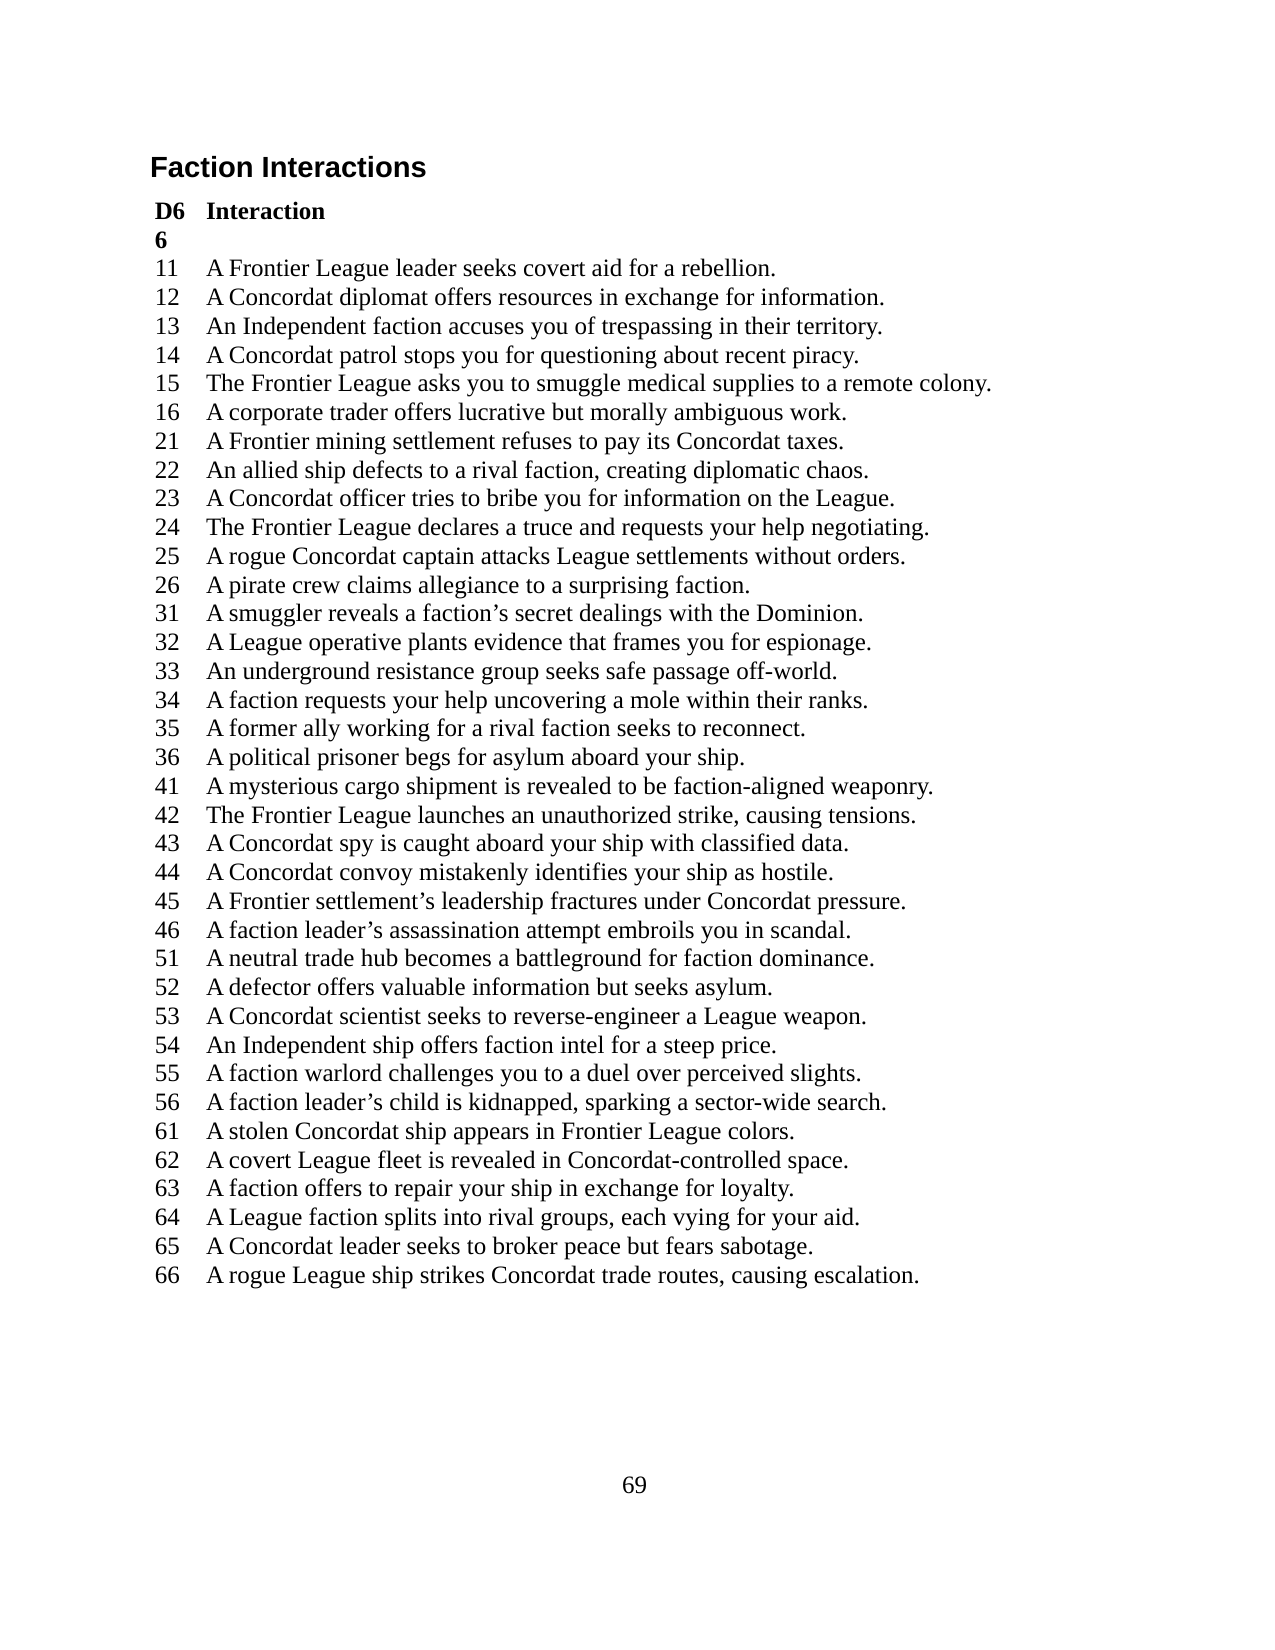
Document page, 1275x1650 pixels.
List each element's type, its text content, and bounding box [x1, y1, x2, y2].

table_cell A corporate trader offers lucrative but morally ambiguous work. [201, 397, 1125, 426]
table_cell 22 [150, 455, 201, 483]
table_cell 45 [150, 886, 201, 915]
table_cell A neutral trade hub becomes a battleground for faction dominance. [201, 944, 1125, 972]
table_cell A Concordat diplomat offers resources in exchange for information. [201, 282, 1125, 311]
table_cell 42 [150, 800, 201, 828]
table_cell 15 [150, 369, 201, 397]
table_cell An underground resistance group seeks safe passage off-world. [201, 656, 1125, 685]
table_cell 53 [150, 1001, 201, 1030]
table_cell A faction offers to repair your ship in exchange for loyalty. [201, 1174, 1125, 1202]
table_cell 33 [150, 656, 201, 685]
table_cell 13 [150, 311, 201, 340]
table_cell A rogue Concordat captain attacks League settlements without orders. [201, 541, 1125, 570]
table_cell 23 [150, 484, 201, 512]
table_cell A former ally working for a rival faction seeks to reconnect. [201, 714, 1125, 742]
table_header D66 [150, 196, 201, 253]
table_cell 35 [150, 714, 201, 742]
table_cell An allied ship defects to a rival faction, creating diplomatic chaos. [201, 455, 1125, 483]
table_cell A Frontier League leader seeks covert aid for a rebellion. [201, 254, 1125, 282]
table_cell 65 [150, 1231, 201, 1260]
table_cell 62 [150, 1145, 201, 1173]
table_cell A covert League fleet is revealed in Concordat-controlled space. [201, 1145, 1125, 1173]
table_cell The Frontier League asks you to smuggle medical supplies to a remote colony. [201, 369, 1125, 397]
table_cell 16 [150, 397, 201, 426]
table_cell 61 [150, 1116, 201, 1145]
table_cell 14 [150, 340, 201, 368]
table_cell A smuggler reveals a faction’s secret dealings with the Dominion. [201, 599, 1125, 627]
table_cell 26 [150, 570, 201, 598]
table_cell A defector offers valuable information but seeks asylum. [201, 972, 1125, 1001]
table_cell A Frontier settlement’s leadership fractures under Concordat pressure. [201, 886, 1125, 915]
table_cell 54 [150, 1030, 201, 1058]
table_cell 11 [150, 254, 201, 282]
table_cell A rogue League ship strikes Concordat trade routes, causing escalation. [201, 1260, 1125, 1288]
table_cell 46 [150, 915, 201, 943]
table_cell A faction warlord challenges you to a duel over perceived slights. [201, 1059, 1125, 1087]
table_cell A Concordat scientist seeks to reverse-engineer a League weapon. [201, 1001, 1125, 1030]
table_cell A Frontier mining settlement refuses to pay its Concordat taxes. [201, 426, 1125, 455]
table_cell A Concordat officer tries to bribe you for information on the League. [201, 484, 1125, 512]
table_cell A Concordat spy is caught aboard your ship with classified data. [201, 829, 1125, 857]
table_cell A Concordat leader seeks to broker peace but fears sabotage. [201, 1231, 1125, 1260]
table_cell 52 [150, 972, 201, 1001]
table_cell 56 [150, 1087, 201, 1116]
table_cell 36 [150, 742, 201, 771]
table_cell A Concordat convoy mistakenly identifies your ship as hostile. [201, 857, 1125, 886]
table_cell 44 [150, 857, 201, 886]
table_header Interaction [201, 196, 1125, 253]
table_cell 24 [150, 512, 201, 541]
table_cell A stolen Concordat ship appears in Frontier League colors. [201, 1116, 1125, 1145]
table_cell 34 [150, 685, 201, 713]
table_cell A faction leader’s child is kidnapped, sparking a sector-wide search. [201, 1087, 1125, 1116]
table_cell 43 [150, 829, 201, 857]
table_cell 25 [150, 541, 201, 570]
table_cell A Concordat patrol stops you for questioning about recent piracy. [201, 340, 1125, 368]
table_cell A League faction splits into rival groups, each vying for your aid. [201, 1202, 1125, 1231]
table_cell 63 [150, 1174, 201, 1202]
table_cell A League operative plants evidence that frames you for espionage. [201, 627, 1125, 656]
table_cell 32 [150, 627, 201, 656]
table_cell 55 [150, 1059, 201, 1087]
table_cell A faction leader’s assassination attempt embroils you in scandal. [201, 915, 1125, 943]
table_cell A faction requests your help uncovering a mole within their ranks. [201, 685, 1125, 713]
subtitle Faction Interactions [150, 150, 1125, 183]
table_cell A political prisoner begs for asylum aboard your ship. [201, 742, 1125, 771]
table_cell An Independent ship offers faction intel for a steep price. [201, 1030, 1125, 1058]
table_cell A mysterious cargo shipment is revealed to be faction-aligned weaponry. [201, 771, 1125, 800]
table_cell 66 [150, 1260, 201, 1288]
table_cell The Frontier League declares a truce and requests your help negotiating. [201, 512, 1125, 541]
table_cell The Frontier League launches an unauthorized strike, causing tensions. [201, 800, 1125, 828]
table_cell 31 [150, 599, 201, 627]
table_cell 41 [150, 771, 201, 800]
table_cell 64 [150, 1202, 201, 1231]
table_cell An Independent faction accuses you of trespassing in their territory. [201, 311, 1125, 340]
table_cell A pirate crew claims allegiance to a surprising faction. [201, 570, 1125, 598]
table_cell 21 [150, 426, 201, 455]
table_cell 12 [150, 282, 201, 311]
table_cell 51 [150, 944, 201, 972]
